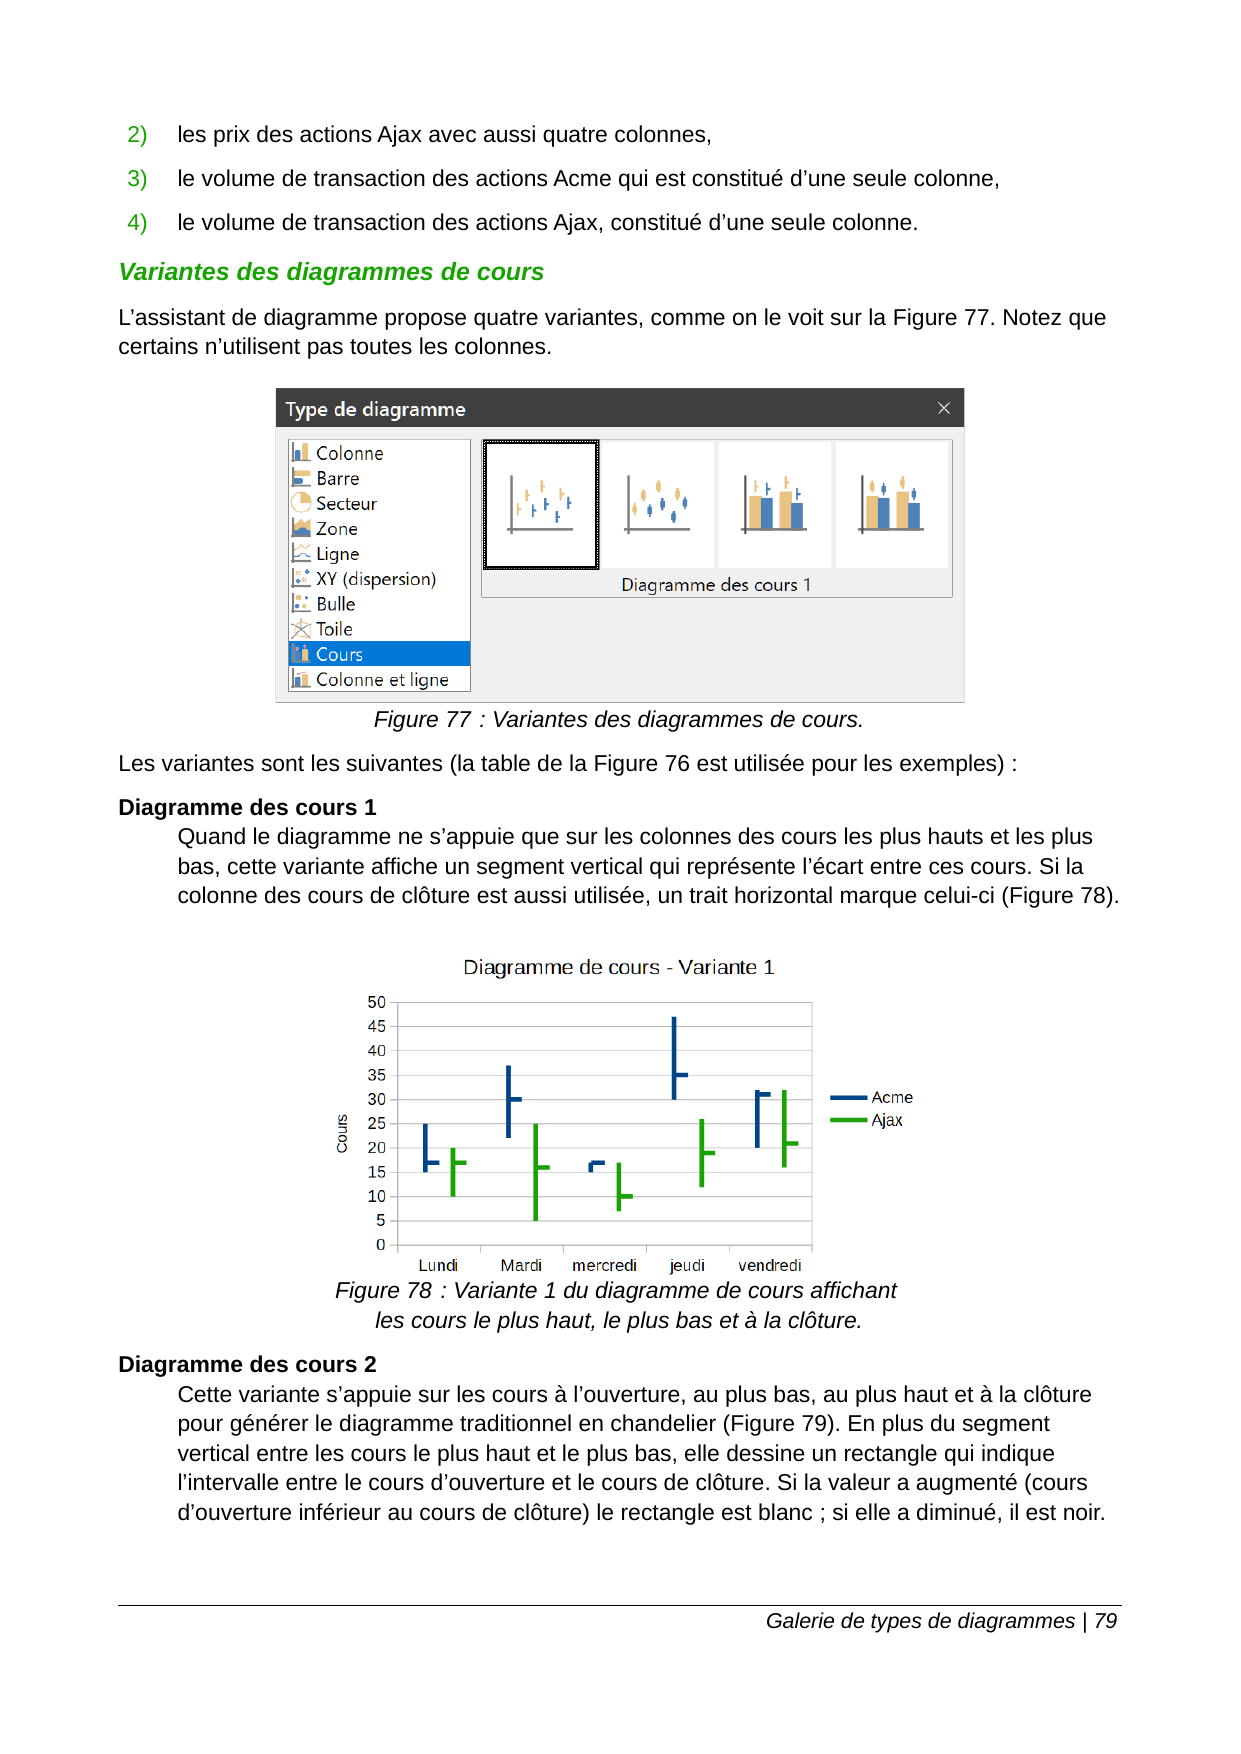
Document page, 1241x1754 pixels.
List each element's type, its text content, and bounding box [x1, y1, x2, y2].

text Les variantes sont les suivantes (la table de la Figure 76 est utilisée pour les exemples) : [118, 747, 1122, 776]
list le volume de transaction des actions Ajax, constitué d’une seule colonne. [148, 206, 1122, 236]
subtitle Diagramme des cours 2 [118, 1348, 1122, 1377]
list Quand le diagramme ne s’appuie que sur les colonnes des cours les plus hauts et les plus bas, cette variante affiche un segment vertical qui représente l’écart entre ces cours. Si la colonne des cours de clôture est aussi utilisée, un trait horizontal marque celui-ci (Figure 78). [177, 820, 1122, 909]
subtitle Variantes des diagrammes de cours [118, 256, 1122, 286]
picture [275, 388, 965, 703]
list le volume de transaction des actions Acme qui est constitué d’une seule colonne, [148, 162, 1122, 192]
picture [313, 938, 928, 1275]
list les prix des actions Ajax avec aussi quatre colonnes, [148, 118, 1122, 148]
text Figure 78 : Variante 1 du diagramme de cours affichant les cours le plus haut, le plus bas et à la clôture. [118, 1274, 1122, 1333]
text Figure 77 : Variantes des diagrammes de cours. [118, 702, 1122, 732]
text L’assistant de diagramme propose quatre variantes, comme on le voit sur la Figure 77. Notez que certains n’utilisent pas toutes les colonnes. [118, 301, 1122, 359]
list Cette variante s’appuie sur les cours à l’ouverture, au plus bas, au plus haut et à la clôture pour générer le diagramme traditionnel en chandelier (Figure 79). En plus du segment vertical entre les cours le plus haut et le plus bas, elle dessine un rectangle qui indique l’intervalle entre le cours d’ouverture et le cours de clôture. Si la valeur a augmenté (cours d’ouverture inférieur au cours de clôture) le rectangle est blanc ; si elle a diminué, il est noir. [177, 1377, 1122, 1525]
subtitle Diagramme des cours 1 [118, 791, 1122, 820]
